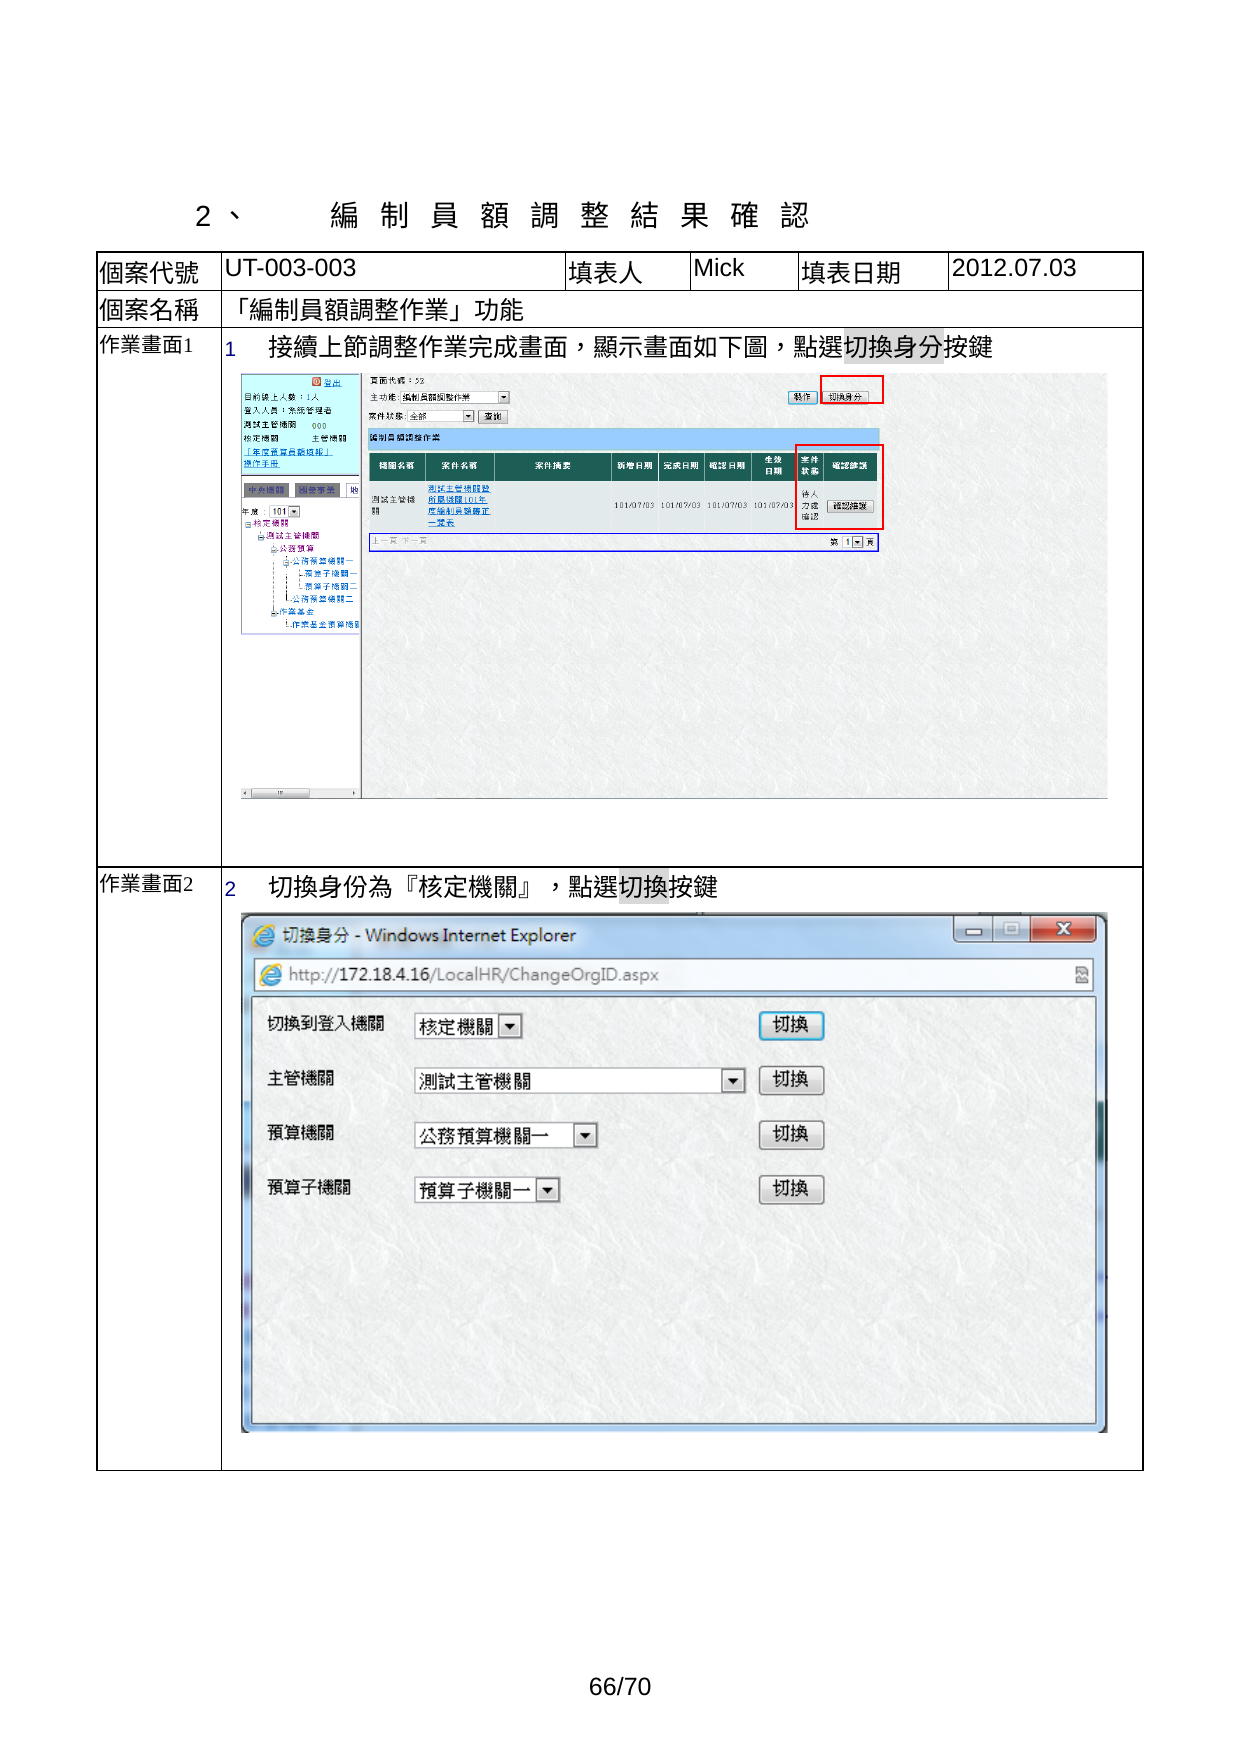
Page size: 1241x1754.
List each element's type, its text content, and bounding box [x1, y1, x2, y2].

table_cell 切換身份為『核定機關』，點選切換按鍵 [222, 868, 1142, 1470]
table_header 填表人 [566, 253, 690, 289]
table_header 個案代號 [98, 253, 221, 289]
table_cell [98, 868, 221, 1470]
table_header 填表日期 [799, 253, 948, 289]
table_header 2012.07.03 [949, 253, 1142, 289]
picture [241, 373, 1108, 799]
picture [241, 912, 1108, 1433]
table_cell 個案名稱 [98, 291, 221, 327]
table_header Mick [691, 253, 798, 289]
table_cell 「編制員額調整作業」功能 [222, 291, 1142, 327]
table_header UT-003-003 [222, 253, 565, 289]
table_cell 接續上節調整作業完成畫面，顯示畫面如下圖，點選切換身分按鍵 [222, 328, 1142, 866]
list 編制員額調整結果確認 [179, 176, 1120, 251]
table_cell [98, 328, 221, 866]
